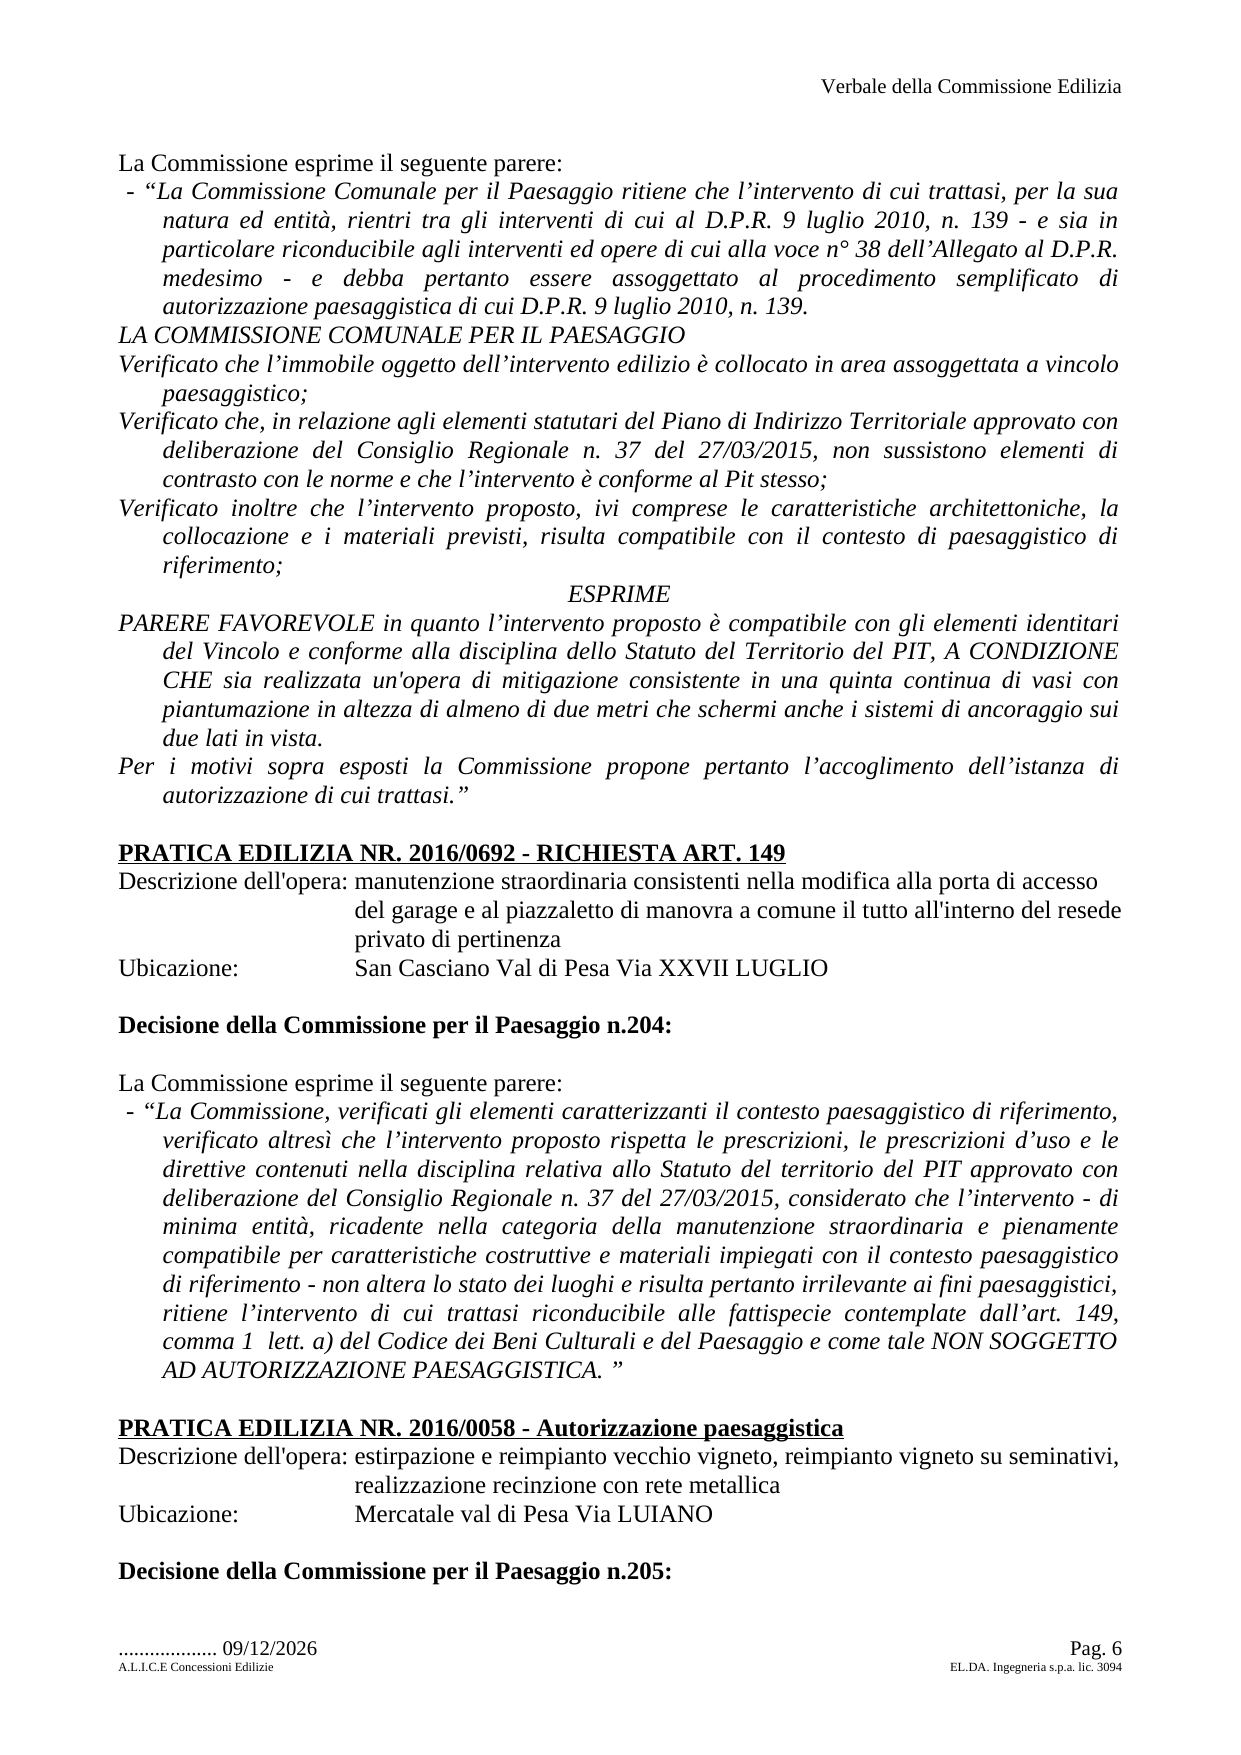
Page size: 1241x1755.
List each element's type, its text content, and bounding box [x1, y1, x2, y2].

text PRATICA EDILIZIA NR. 2016/0692 - RICHIESTA ART. 149 [118, 838, 1122, 866]
text Verificato inoltre che l’intervento proposto, ivi comprese le caratteristiche architettoniche, la collocazione e i materiali previsti, risulta compatibile con il contesto di paesaggistico di riferimento; [118, 493, 1122, 579]
text Descrizione dell'opera: estirpazione e reimpianto vecchio vigneto, reimpianto vigneto su seminativi, realizzazione recinzione con rete metallica [118, 1441, 1122, 1499]
text Decisione della Commissione per il Paesaggio n.204: [118, 1010, 1122, 1039]
text La Commissione esprime il seguente parere: [118, 148, 1122, 176]
text - “La Commissione, verificati gli elementi caratterizzanti il contesto paesaggistico di riferimento, verificato altresì che l’intervento proposto rispetta le prescrizioni, le prescrizioni d’uso e le direttive contenuti nella disciplina relativa allo Statuto del territorio del PIT approvato con deliberazione del Consiglio Regionale n. 37 del 27/03/2015, considerato che l’intervento - di minima entità, ricadente nella categoria della manutenzione straordinaria e pienamente compatibile per caratteristiche costruttive e materiali impiegati con il contesto paesaggistico di riferimento - non altera lo stato dei luoghi e risulta pertanto irrilevante ai fini paesaggistici, ritiene l’intervento di cui trattasi riconducibile alle fattispecie contemplate dall’art. 149, comma 1 lett. a) del Codice dei Beni Culturali e del Paesaggio e come tale NON SOGGETTO AD AUTORIZZAZIONE PAESAGGISTICA. ” [118, 1096, 1122, 1384]
text PRATICA EDILIZIA NR. 2016/0058 - Autorizzazione paesaggistica [118, 1413, 1122, 1441]
text Ubicazione: Mercatale val di Pesa Via LUIANO [118, 1499, 1122, 1528]
text - “La Commissione Comunale per il Paesaggio ritiene che l’intervento di cui trattasi, per la sua natura ed entità, rientri tra gli interventi di cui al D.P.R. 9 luglio 2010, n. 139 - e sia in particolare riconducibile agli interventi ed opere di cui alla voce n° 38 dell’Allegato al D.P.R. medesimo - e debba pertanto essere assoggettato al procedimento semplificato di autorizzazione paesaggistica di cui D.P.R. 9 luglio 2010, n. 139. [118, 176, 1122, 320]
text Per i motivi sopra esposti la Commissione propone pertanto l’accoglimento dell’istanza di autorizzazione di cui trattasi.” [118, 751, 1122, 809]
text Ubicazione: San Casciano Val di Pesa Via XXVII LUGLIO [118, 953, 1122, 981]
text Descrizione dell'opera: manutenzione straordinaria consistenti nella modifica alla porta di accesso del garage e al piazzaletto di manovra a comune il tutto all'interno del resede privato di pertinenza [118, 866, 1122, 953]
text La Commissione esprime il seguente parere: [118, 1068, 1122, 1096]
text Verificato che l’immobile oggetto dell’intervento edilizio è collocato in area assoggettata a vincolo paesaggistico; [118, 349, 1122, 406]
text PARERE FAVOREVOLE in quanto l’intervento proposto è compatibile con gli elementi identitari del Vincolo e conforme alla disciplina dello Statuto del Territorio del PIT, A CONDIZIONE CHE sia realizzata un'opera di mitigazione consistente in una quinta continua di vasi con piantumazione in altezza di almeno di due metri che schermi anche i sistemi di ancoraggio sui due lati in vista. [118, 608, 1122, 751]
text LA COMMISSIONE COMUNALE PER IL PAESAGGIO [118, 320, 1122, 349]
text Verificato che, in relazione agli elementi statutari del Piano di Indirizzo Territoriale approvato con deliberazione del Consiglio Regionale n. 37 del 27/03/2015, non sussistono elementi di contrasto con le norme e che l’intervento è conforme al Pit stesso; [118, 406, 1122, 493]
text ESPRIME [118, 579, 1122, 608]
text Decisione della Commissione per il Paesaggio n.205: [118, 1556, 1122, 1585]
